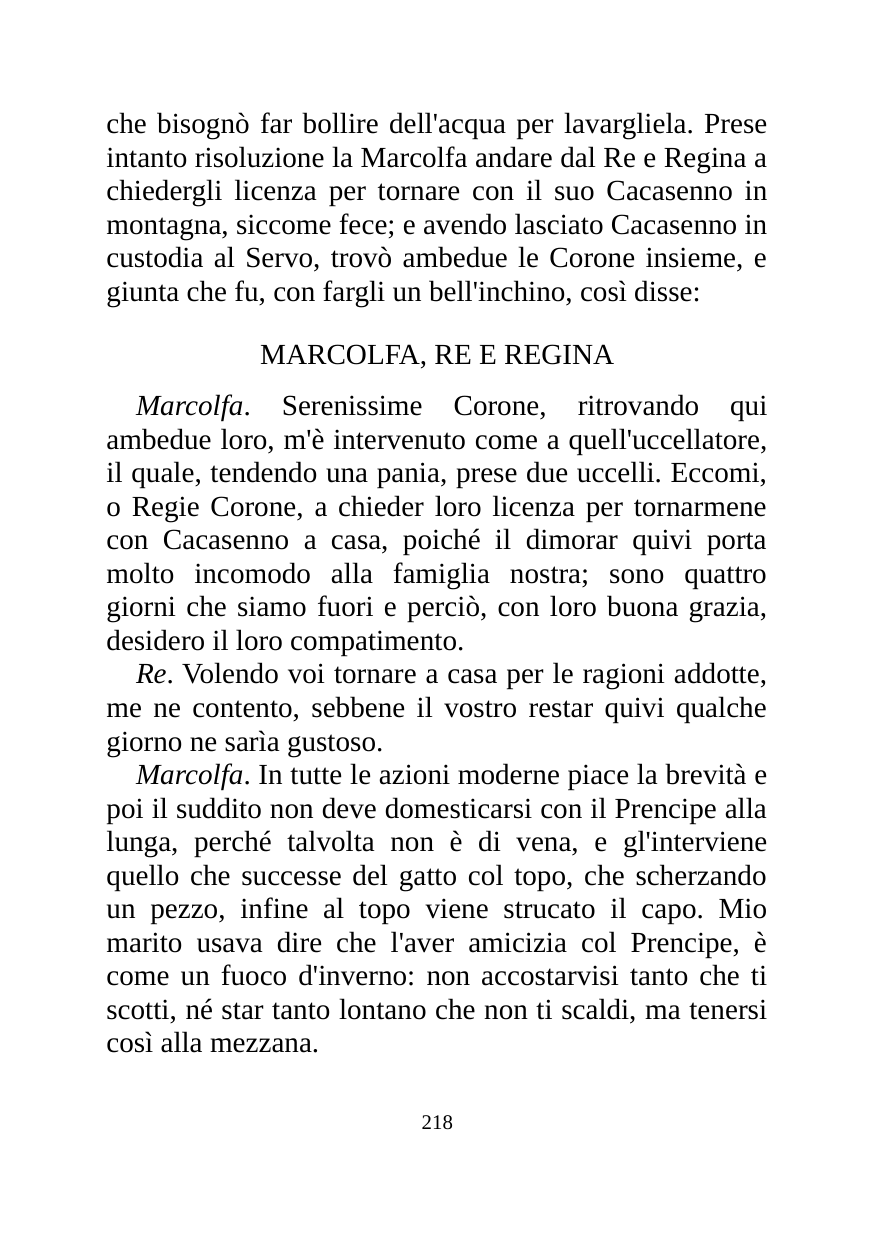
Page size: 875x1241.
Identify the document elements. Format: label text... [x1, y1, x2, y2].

text Re. Volendo voi tornare a casa per le ragioni addotte, me ne contento, sebbene il vostro restar quivi qualche giorno ne sarìa gustoso. [106, 657, 768, 757]
text Marcolfa. Serenissime Corone, ritrovando qui ambedue loro, m'è intervenuto come a quell'uccellatore, il quale, tendendo una pania, prese due uccelli. Eccomi, o Regie Corone, a chieder loro licenza per tornarmene con Cacasenno a casa, poiché il dimorar quivi porta molto incomodo alla famiglia nostra; sono quattro giorni che siamo fuori e perciò, con loro buona grazia, desidero il loro compatimento. [106, 388, 768, 657]
text che bisognò far bollire dell'acqua per lavargliela. Prese intanto risoluzione la Marcolfa andare dal Re e Regina a chiedergli licenza per tornare con il suo Cacasenno in montagna, siccome fece; e avendo lasciato Cacasenno in custodia al Servo, trovò ambedue le Corone insieme, e giunta che fu, con fargli un bell'inchino, così disse: [106, 106, 768, 307]
text Marcolfa. In tutte le azioni moderne piace la brevità e poi il suddito non deve domesticarsi con il Prencipe alla lunga, perché talvolta non è di vena, e gl'interviene quello che successe del gatto col topo, che scherzando un pezzo, infine al topo viene strucato il capo. Mio marito usava dire che l'aver amicizia col Prencipe, è come un fuoco d'inverno: non accostarvisi tanto che ti scotti, né star tanto lontano che non ti scaldi, ma tenersi così alla mezzana. [106, 757, 768, 1059]
text MARCOLFA, RE E REGINA [106, 337, 768, 371]
